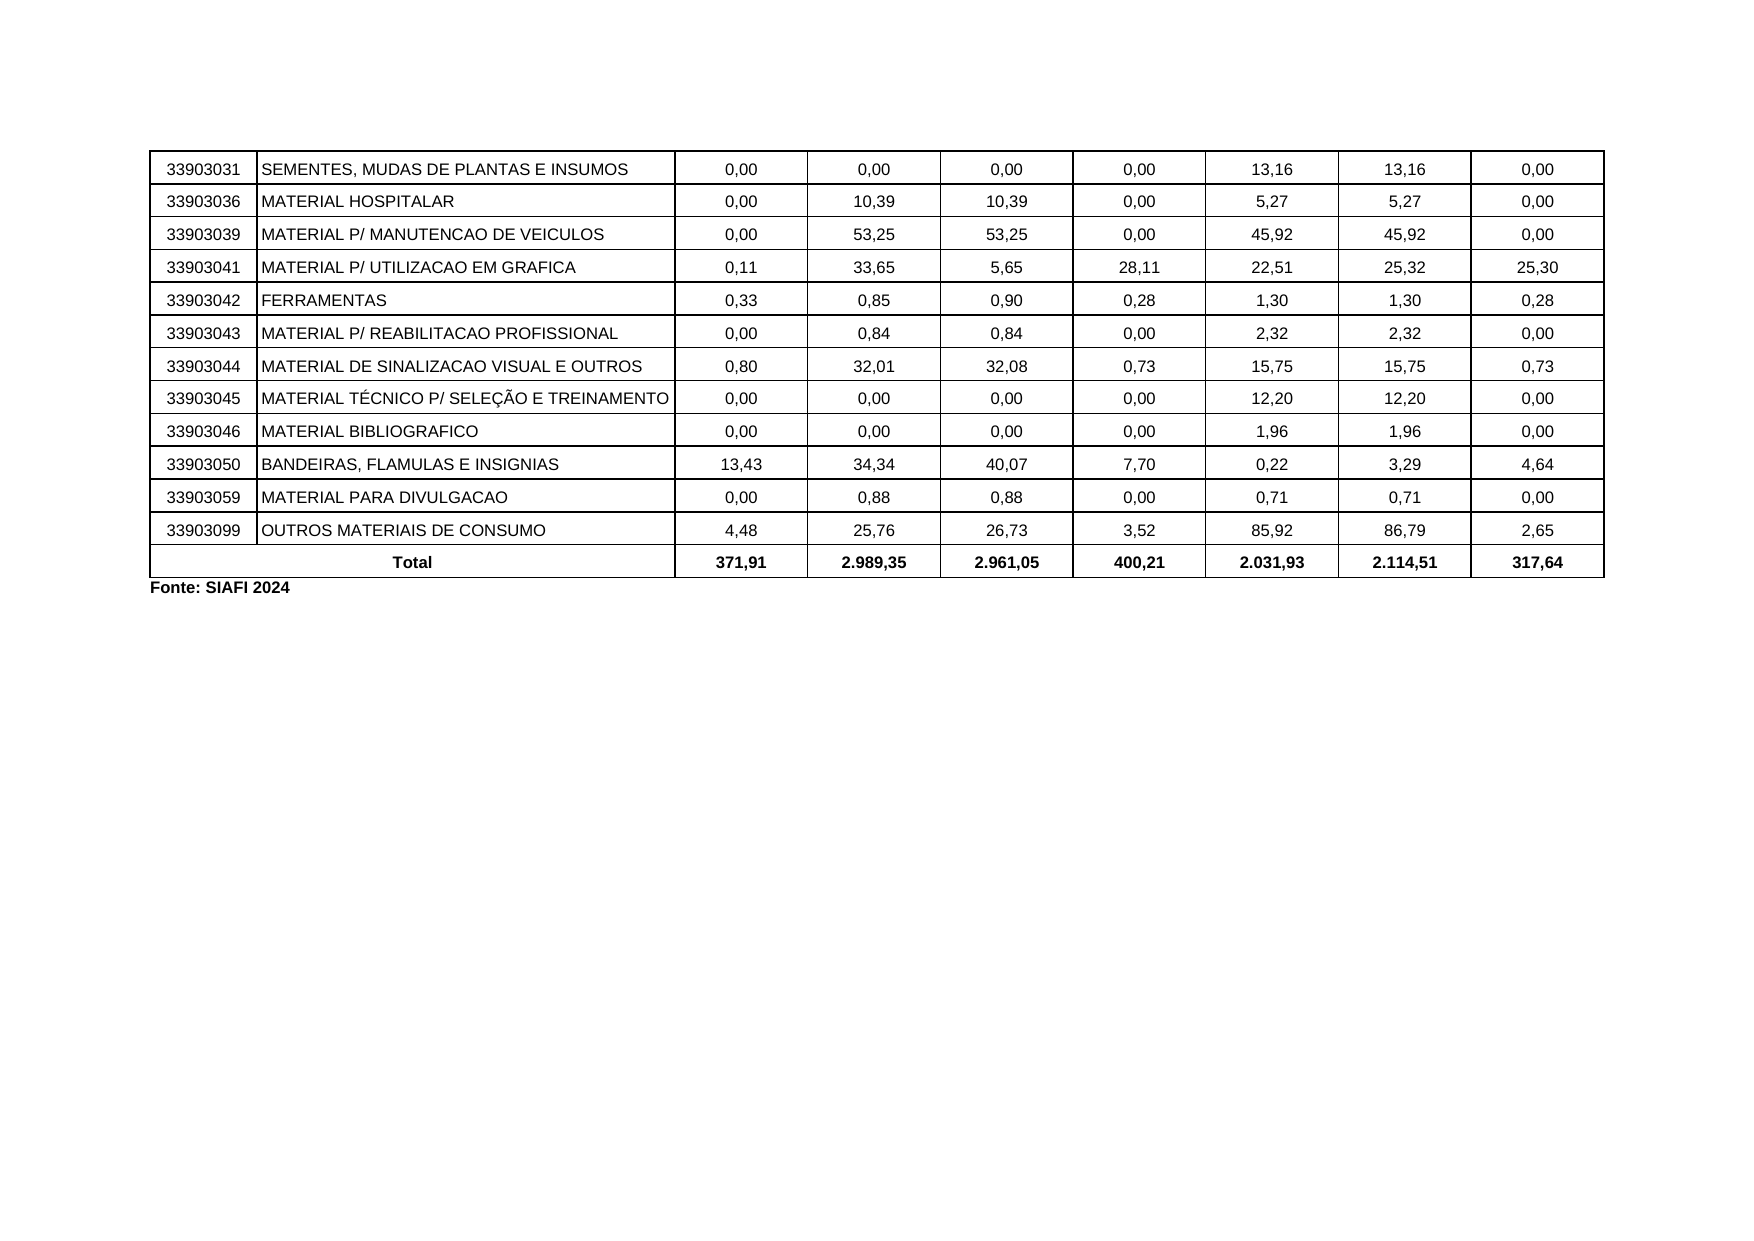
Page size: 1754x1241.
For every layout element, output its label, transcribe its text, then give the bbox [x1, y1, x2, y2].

table_cell 33903041 [151, 250, 256, 281]
table_cell 34,34 [808, 447, 940, 478]
table_cell 25,76 [808, 513, 940, 544]
table_cell 2,32 [1206, 316, 1338, 347]
table_cell 0,00 [941, 381, 1072, 412]
table_cell 13,16 [1339, 152, 1470, 183]
table_cell 0,22 [1206, 447, 1338, 478]
table_cell 45,92 [1339, 217, 1470, 248]
table_cell 0,00 [676, 480, 807, 511]
table_cell 0,00 [676, 217, 807, 248]
table_cell 0,00 [1074, 414, 1205, 445]
table_cell 0,11 [676, 250, 807, 281]
table_cell 53,25 [941, 217, 1072, 248]
table_cell MATERIAL TÉCNICO P/ SELEÇÃO E TREINAMENTO [258, 381, 674, 412]
table_cell 5,27 [1206, 185, 1338, 216]
table_cell 400,21 [1074, 545, 1205, 577]
table_cell 0,71 [1206, 480, 1338, 511]
table_cell 10,39 [808, 185, 940, 216]
table_cell MATERIAL PARA DIVULGACAO [258, 480, 674, 511]
table_cell 0,00 [1074, 217, 1205, 248]
table_cell 15,75 [1339, 348, 1470, 380]
table_cell 10,39 [941, 185, 1072, 216]
table_cell 0,00 [808, 381, 940, 412]
table_cell 85,92 [1206, 513, 1338, 544]
table_cell 33903059 [151, 480, 256, 511]
table_cell MATERIAL P/ REABILITACAO PROFISSIONAL [258, 316, 674, 347]
table_cell 0,00 [676, 316, 807, 347]
table_cell 1,96 [1206, 414, 1338, 445]
table_cell 45,92 [1206, 217, 1338, 248]
table_cell 0,00 [676, 381, 807, 412]
table_cell MATERIAL BIBLIOGRAFICO [258, 414, 674, 445]
table_cell 2.961,05 [941, 545, 1072, 577]
table_cell 0,73 [1472, 348, 1603, 380]
text Fonte: SIAFI 2024 [150, 578, 1604, 597]
table_cell 5,65 [941, 250, 1072, 281]
table_cell 2,32 [1339, 316, 1470, 347]
table_cell 1,30 [1339, 283, 1470, 314]
table_cell MATERIAL P/ UTILIZACAO EM GRAFICA [258, 250, 674, 281]
table_cell 0,73 [1074, 348, 1205, 380]
table_cell 0,00 [1472, 316, 1603, 347]
table_cell 53,25 [808, 217, 940, 248]
table_cell 371,91 [676, 545, 807, 577]
table_cell 33903099 [151, 513, 256, 544]
table_cell 33,65 [808, 250, 940, 281]
table_cell 12,20 [1339, 381, 1470, 412]
table_cell 7,70 [1074, 447, 1205, 478]
table_cell 0,00 [676, 414, 807, 445]
table_cell OUTROS MATERIAIS DE CONSUMO [258, 513, 674, 544]
table_cell 0,71 [1339, 480, 1470, 511]
table_cell 0,00 [941, 152, 1072, 183]
table_cell 0,33 [676, 283, 807, 314]
table_cell 0,00 [1472, 480, 1603, 511]
table_cell 33903050 [151, 447, 256, 478]
table_cell 0,00 [1472, 185, 1603, 216]
table_cell 26,73 [941, 513, 1072, 544]
table_cell 0,00 [676, 185, 807, 216]
table_cell 0,84 [941, 316, 1072, 347]
table_cell 0,00 [808, 414, 940, 445]
table_cell 86,79 [1339, 513, 1470, 544]
table_cell 0,00 [941, 414, 1072, 445]
table_cell SEMENTES, MUDAS DE PLANTAS E INSUMOS [258, 152, 674, 183]
table_cell 15,75 [1206, 348, 1338, 380]
table_cell 0,00 [1472, 414, 1603, 445]
table_cell 2.989,35 [808, 545, 940, 577]
table_cell 0,00 [1472, 152, 1603, 183]
table_cell 317,64 [1472, 545, 1603, 577]
table_cell 2.114,51 [1339, 545, 1470, 577]
table_cell 0,28 [1074, 283, 1205, 314]
table_cell 0,00 [1472, 217, 1603, 248]
table_cell 0,00 [1074, 480, 1205, 511]
table_cell 12,20 [1206, 381, 1338, 412]
table_cell 0,80 [676, 348, 807, 380]
table_cell MATERIAL P/ MANUTENCAO DE VEICULOS [258, 217, 674, 248]
table_cell 40,07 [941, 447, 1072, 478]
table_cell 13,43 [676, 447, 807, 478]
table_cell 2.031,93 [1206, 545, 1338, 577]
table_cell 0,00 [1074, 152, 1205, 183]
table_cell 33903031 [151, 152, 256, 183]
table_cell 2,65 [1472, 513, 1603, 544]
table_cell 4,48 [676, 513, 807, 544]
table_cell 33903043 [151, 316, 256, 347]
table_cell 33903045 [151, 381, 256, 412]
table_cell 0,00 [1472, 381, 1603, 412]
table_cell FERRAMENTAS [258, 283, 674, 314]
table_cell 33903039 [151, 217, 256, 248]
table_cell 1,96 [1339, 414, 1470, 445]
table_cell 0,28 [1472, 283, 1603, 314]
table_cell 0,00 [808, 152, 940, 183]
table_cell 28,11 [1074, 250, 1205, 281]
table_cell MATERIAL HOSPITALAR [258, 185, 674, 216]
table_cell 0,88 [941, 480, 1072, 511]
table_cell 33903042 [151, 283, 256, 314]
table_cell 0,00 [1074, 185, 1205, 216]
table_cell 1,30 [1206, 283, 1338, 314]
table_cell 33903036 [151, 185, 256, 216]
table_cell 13,16 [1206, 152, 1338, 183]
table_cell 32,01 [808, 348, 940, 380]
table_cell 3,29 [1339, 447, 1470, 478]
table_cell 32,08 [941, 348, 1072, 380]
table_cell 0,00 [676, 152, 807, 183]
table_cell 0,90 [941, 283, 1072, 314]
table_cell 25,30 [1472, 250, 1603, 281]
table_cell 0,88 [808, 480, 940, 511]
table_cell 33903044 [151, 348, 256, 380]
table_cell 0,00 [1074, 381, 1205, 412]
table_cell 0,00 [1074, 316, 1205, 347]
table_cell 0,84 [808, 316, 940, 347]
table_cell 33903046 [151, 414, 256, 445]
table_cell 22,51 [1206, 250, 1338, 281]
table_cell 25,32 [1339, 250, 1470, 281]
table_cell Total [151, 545, 674, 577]
table_cell 0,85 [808, 283, 940, 314]
table_cell MATERIAL DE SINALIZACAO VISUAL E OUTROS [258, 348, 674, 380]
table_cell 4,64 [1472, 447, 1603, 478]
table_cell BANDEIRAS, FLAMULAS E INSIGNIAS [258, 447, 674, 478]
table_cell 5,27 [1339, 185, 1470, 216]
table_cell 3,52 [1074, 513, 1205, 544]
